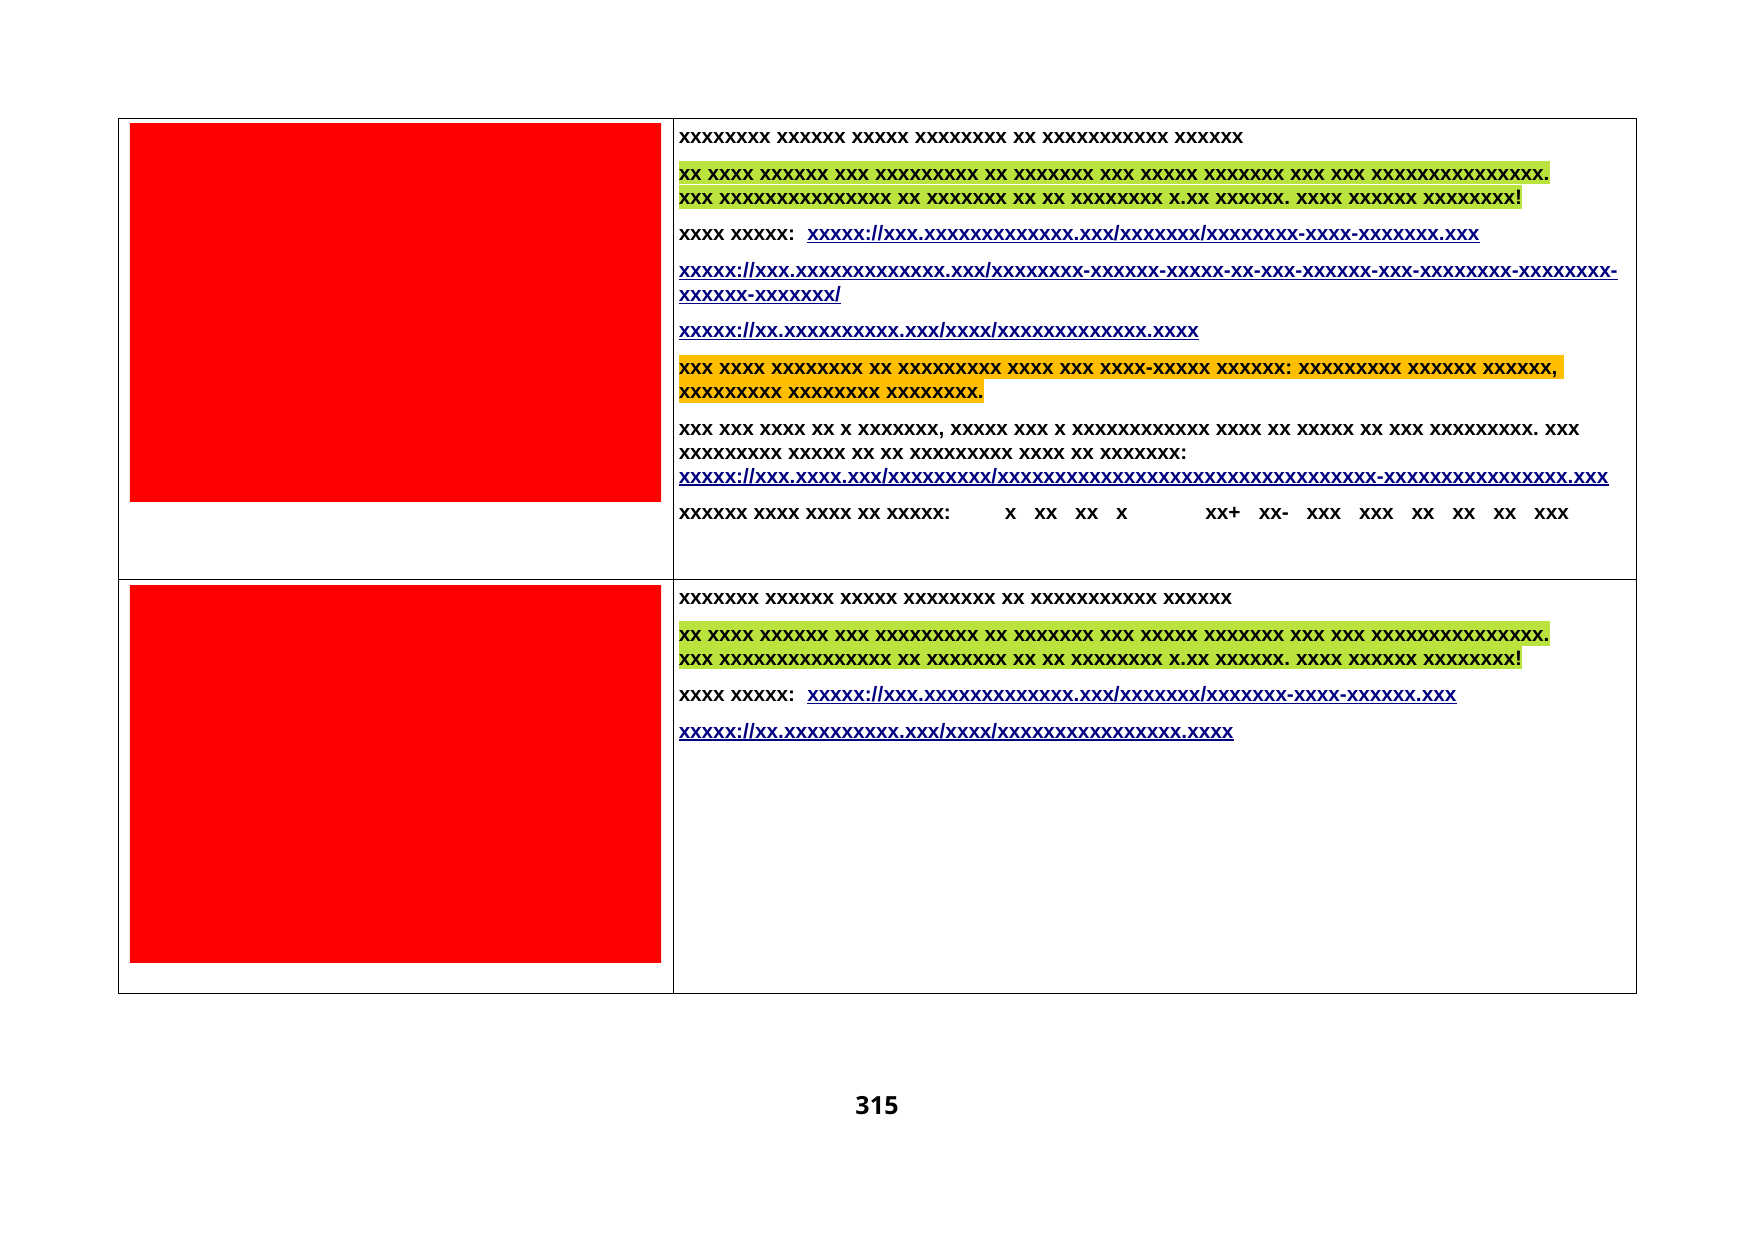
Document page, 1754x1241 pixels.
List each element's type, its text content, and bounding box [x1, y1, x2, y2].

picture [129, 123, 662, 502]
table_cell xxxxxxxx xxxxxx xxxxx xxxxxxxx xx xxxxxxxxxxx xxxxxx xx xxxx xxxxxx xxx xxxxxxxxx xx xxxxxxx xxx xxxxx xxxxxxx xxx xxx xxxxxxxxxxxxxxx. xxx xxxxxxxxxxxxxxx xx xxxxxxx xx xx xxxxxxxx x.xx xxxxxx. xxxx xxxxxx xxxxxxxx! xxxx xxxxx: xxxxx://xxx.xxxxxxxxxxxxx.xxx/xxxxxxx/xxxxxxxx-xxxx-xxxxxxx.xxx xxxxx://xxx.xxxxxxxxxxxxx.xxx/xxxxxxxx-xxxxxx-xxxxx-xx-xxx-xxxxxx-xxx-xxxxxxxx-xxxxxxxx-xxxxxx-xxxxxxx/ xxxxx://xx.xxxxxxxxxx.xxx/xxxx/xxxxxxxxxxxxx.xxxx xxx xxxx xxxxxxxx xx xxxxxxxxx xxxx xxx xxxx-xxxxx xxxxxx: xxxxxxxxx xxxxxx xxxxxx, xxxxxxxxx xxxxxxxx xxxxxxxx. xxx xxx xxxx xx x xxxxxxx, xxxxx xxx x xxxxxxxxxxxx xxxx xx xxxxx xx xxx xxxxxxxxx. xxx xxxxxxxxx xxxxx xx xx xxxxxxxxx xxxx xx xxxxxxx: xxxxx://xxx.xxxx.xxx/xxxxxxxxx/xxxxxxxxxxxxxxxxxxxxxxxxxxxxxxxxx-xxxxxxxxxxxxxxxx.xxx xxxxxx xxxx xxxx xx xxxxx: x xx xx x xx+ xx- xxx xxx xx xx xx xxx [674, 119, 1636, 579]
table_cell [119, 580, 673, 992]
table_cell [119, 119, 673, 579]
table_cell xxxxxxx xxxxxx xxxxx xxxxxxxx xx xxxxxxxxxxx xxxxxx xx xxxx xxxxxx xxx xxxxxxxxx xx xxxxxxx xxx xxxxx xxxxxxx xxx xxx xxxxxxxxxxxxxxx. xxx xxxxxxxxxxxxxxx xx xxxxxxx xx xx xxxxxxxx x.xx xxxxxx. xxxx xxxxxx xxxxxxxx! xxxx xxxxx: xxxxx://xxx.xxxxxxxxxxxxx.xxx/xxxxxxx/xxxxxxx-xxxx-xxxxxx.xxx xxxxx://xx.xxxxxxxxxx.xxx/xxxx/xxxxxxxxxxxxxxxx.xxxx [674, 580, 1636, 992]
picture [129, 585, 662, 963]
